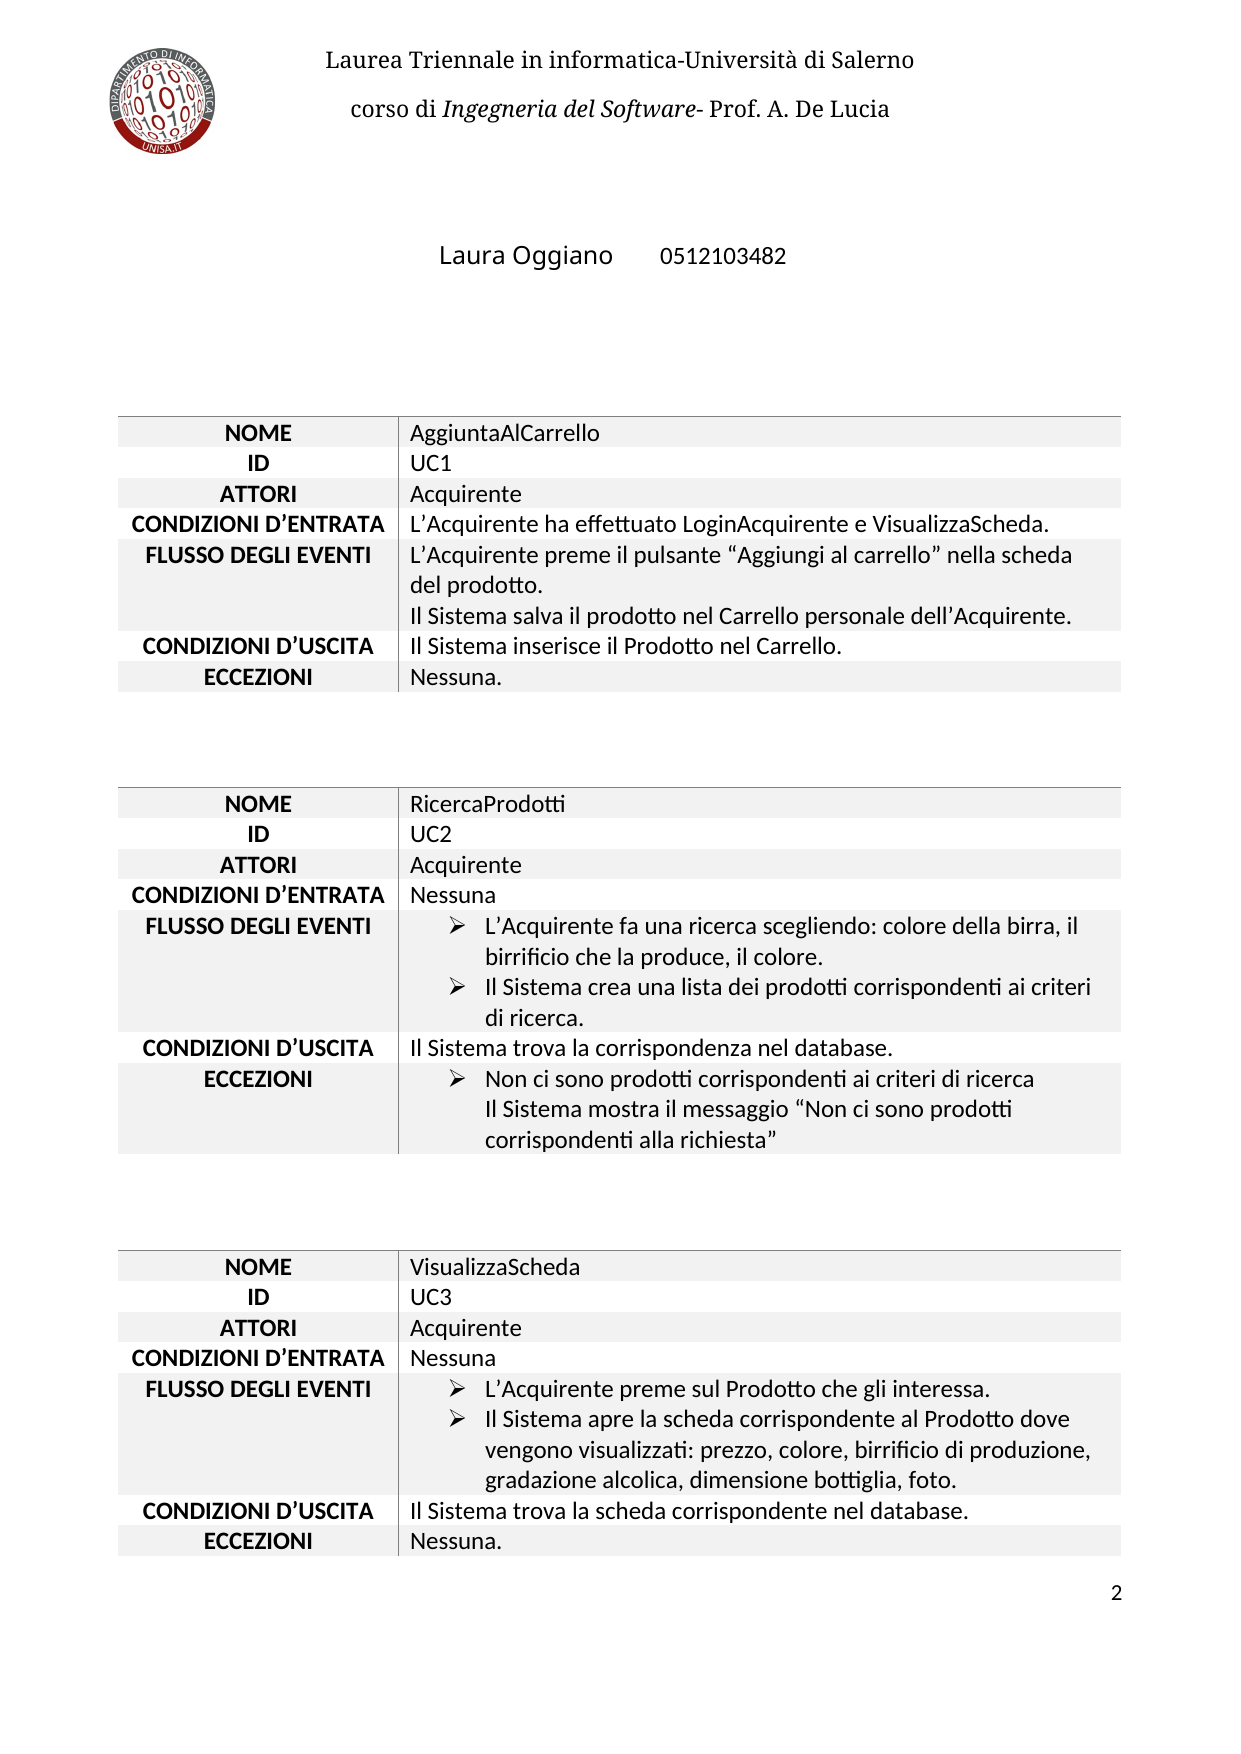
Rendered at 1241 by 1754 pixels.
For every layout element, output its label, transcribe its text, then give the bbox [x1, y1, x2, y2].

table_cell L’Acquirente preme sul Prodotto che gli interessa. Il Sistema apre la scheda corrispondente al Prodotto dove vengono visualizzati: prezzo, colore, birrificio di produzione, gradazione alcolica, dimensione bottiglia, foto. [399, 1373, 1121, 1495]
table_header NOME [118, 788, 398, 818]
table_cell ID [118, 1281, 398, 1312]
table_cell UC1 [399, 448, 1121, 478]
table_cell Il Sistema trova la corrispondenza nel database. [399, 1032, 1121, 1063]
table_cell L’Acquirente ha effettuato LoginAcquirente e VisualizzaScheda. [399, 509, 1121, 539]
table_cell Attori [118, 1312, 398, 1342]
table_cell Eccezioni [118, 661, 398, 692]
table_cell ECCEZIONI [118, 1525, 398, 1556]
table_cell Condizioni d’entrata [118, 509, 398, 539]
table_cell Acquirente [399, 1312, 1121, 1342]
table_cell Il Sistema inserisce il Prodotto nel Carrello. [399, 631, 1121, 661]
table_header RicercaProdotti [399, 788, 1121, 818]
table_cell flusso degli eventi [118, 910, 398, 1032]
table_cell Attori [118, 478, 398, 508]
table_cell condizioni d’uscita [118, 1032, 398, 1063]
table_cell Nessuna. [399, 1525, 1121, 1556]
table_cell UC3 [399, 1281, 1121, 1312]
table_cell L’Acquirente preme il pulsante “Aggiungi al carrello” nella scheda del prodotto. Il Sistema salva il prodotto nel Carrello personale dell’Acquirente. [399, 539, 1121, 631]
table_header AggiuntaAlCarrello [399, 417, 1121, 447]
table_cell condizioni d’uscita [118, 631, 398, 661]
table_header VisualizzaScheda [399, 1251, 1121, 1281]
table_cell flusso degli eventi [118, 1373, 398, 1495]
table_cell Acquirente [399, 478, 1121, 508]
table_cell Non ci sono prodotti corrispondenti ai criteri di ricerca Il Sistema mostra il messaggio “Non ci sono prodotti corrispondenti alla richiesta” [399, 1063, 1121, 1154]
table_cell condizioni d’uscita [118, 1495, 398, 1525]
table_cell Il Sistema trova la scheda corrispondente nel database. [399, 1495, 1121, 1525]
table_cell ECCEZIONI [118, 1063, 398, 1154]
table_cell Nessuna [399, 1342, 1121, 1373]
table_cell ID [118, 819, 398, 849]
table_header NOME [118, 417, 398, 447]
table_cell L’Acquirente fa una ricerca scegliendo: colore della birra, il birrificio che la produce, il colore. Il Sistema crea una lista dei prodotti corrispondenti ai criteri di ricerca. [399, 910, 1121, 1032]
table_cell Nessuna. [399, 661, 1121, 692]
table_cell Nessuna [399, 880, 1121, 910]
table_cell UC2 [399, 819, 1121, 849]
table_cell Condizioni d’entrata [118, 1342, 398, 1373]
table_cell Condizioni d’entrata [118, 880, 398, 910]
table_cell flusso degli eventi [118, 539, 398, 631]
table_header NOME [118, 1251, 398, 1281]
table_cell ID [118, 448, 398, 478]
table_cell Attori [118, 849, 398, 879]
text Laura Oggiano 0512103482 [29, 173, 1122, 276]
table_cell Acquirente [399, 849, 1121, 879]
